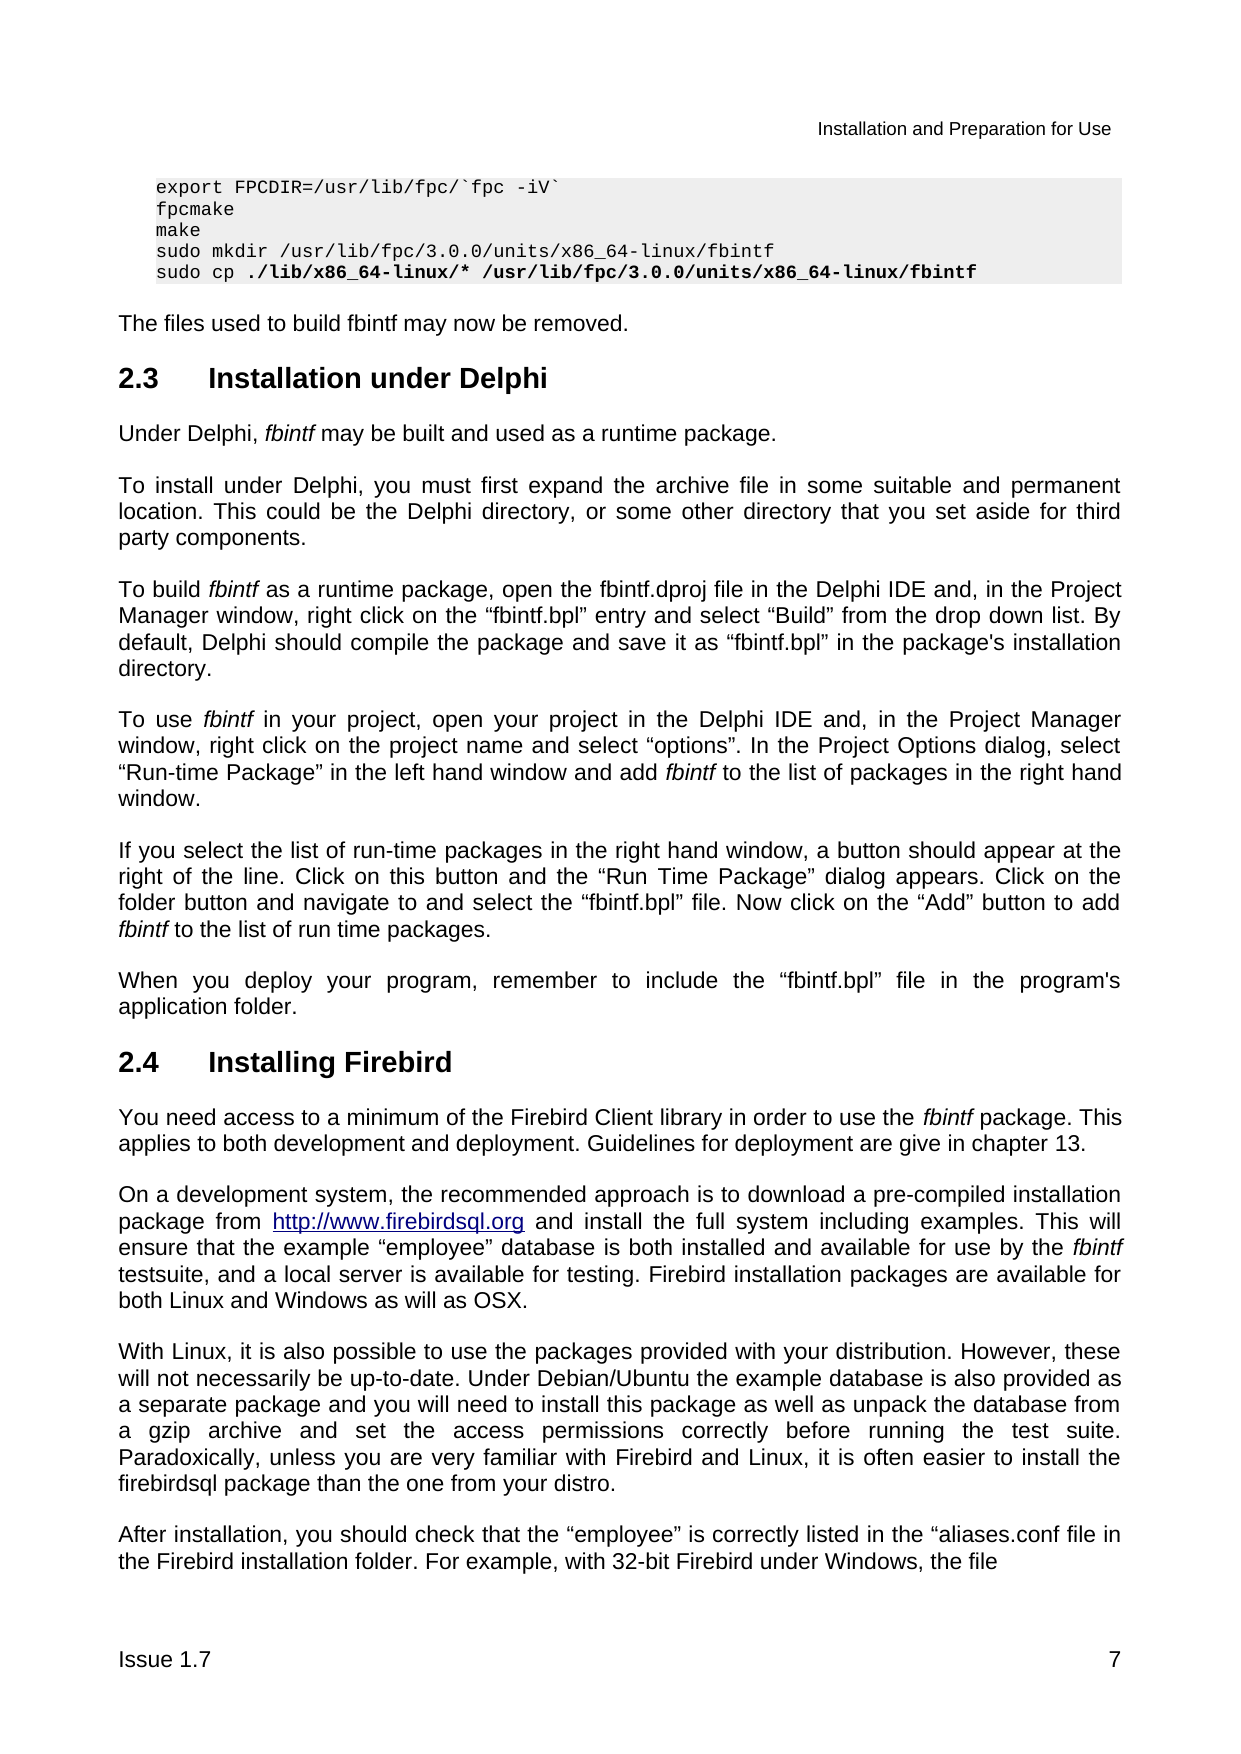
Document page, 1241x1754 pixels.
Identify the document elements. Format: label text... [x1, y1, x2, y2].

text To build fbintf as a runtime package, open the fbintf.dproj file in the Delphi IDE and, in the Project Manager window, right click on the “fbintf.bpl” entry and select “Build” from the drop down list. By default, Delphi should compile the package and save it as “fbintf.bpl” in the package's installation directory. [118, 576, 1122, 681]
text When you deploy your program, remember to include the “fbintf.bpl” file in the program's application folder. [118, 967, 1122, 1020]
text export FPCDIR=/usr/lib/fpc/`fpc -iV` [156, 178, 1122, 199]
subtitle Installation under Delphi [118, 361, 1122, 395]
text make [156, 221, 1122, 242]
text To use fbintf in your project, open your project in the Delphi IDE and, in the Project Manager window, right click on the project name and select “options”. In the Project Options dialog, select “Run-time Package” in the left hand window and add fbintf to the list of packages in the right hand window. [118, 706, 1122, 812]
text On a development system, the recommended approach is to download a pre-compiled installation package from http://www.firebirdsql.org and install the full system including examples. This will ensure that the example “employee” database is both installed and available for use by the fbintf testsuite, and a local server is available for testing. Firebird installation packages are available for both Linux and Windows as will as OSX. [118, 1181, 1122, 1313]
text fpcmake [156, 199, 1122, 221]
text The files used to build fbintf may now be removed. [118, 310, 1122, 336]
subtitle Installing Firebird [118, 1045, 1122, 1078]
text sudo mkdir /usr/lib/fpc/3.0.0/units/x86_64-linux/fbintf [156, 242, 1122, 263]
text Under Delphi, fbintf may be built and used as a runtime package. [118, 420, 1122, 447]
text If you select the list of run-time packages in the right hand window, a button should appear at the right of the line. Click on this button and the “Run Time Package” dialog appears. Click on the folder button and navigate to and select the “fbintf.bpl” file. Now click on the “Add” button to add fbintf to the list of run time packages. [118, 837, 1122, 942]
text You need access to a minimum of the Firebird Client library in order to use the fbintf package. This applies to both development and deployment. Guidelines for deployment are give in chapter 13. [118, 1104, 1122, 1156]
text With Linux, it is also possible to use the packages provided with your distribution. However, these will not necessarily be up-to-date. Under Debian/Ubuntu the example database is also provided as a separate package and you will need to install this package as well as unpack the database from a gzip archive and set the access permissions correctly before running the test suite. Paradoxically, unless you are very familiar with Firebird and Linux, it is often easier to install the firebirdsql package than the one from your distro. [118, 1338, 1122, 1496]
text sudo cp ./lib/x86_64-linux/* /usr/lib/fpc/3.0.0/units/x86_64-linux/fbintf [156, 263, 1122, 284]
text To install under Delphi, you must first expand the archive file in some suitable and permanent location. This could be the Delphi directory, or some other directory that you set aside for third party components. [118, 472, 1122, 551]
text After installation, you should check that the “employee” is correctly listed in the “aliases.conf file in the Firebird installation folder. For example, with 32-bit Firebird under Windows, the file [118, 1521, 1122, 1574]
